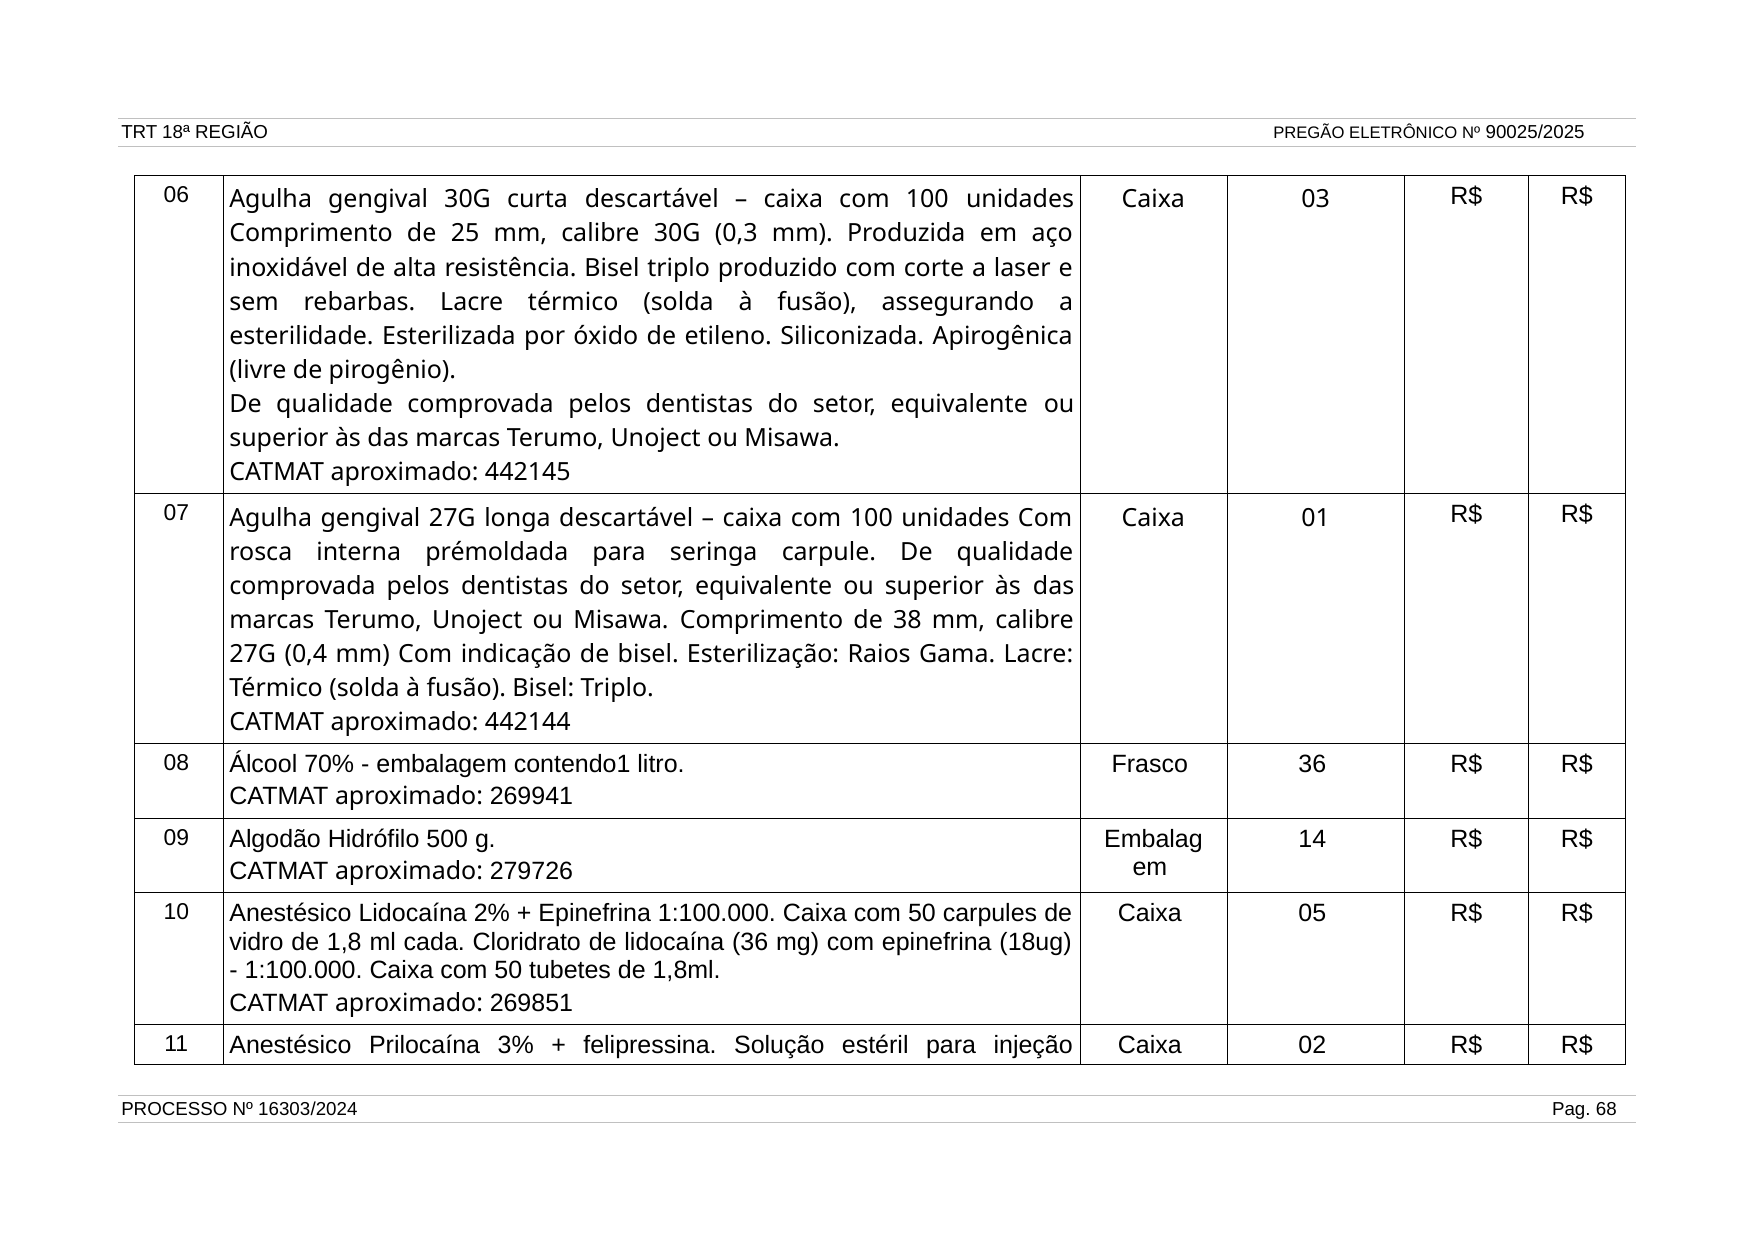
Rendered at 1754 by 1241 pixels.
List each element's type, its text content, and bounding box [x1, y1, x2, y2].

table_cell R$ [1529, 819, 1625, 892]
table_cell R$ [1529, 744, 1625, 818]
table_cell R$ [1529, 176, 1625, 493]
table_cell Caixa [1081, 494, 1227, 743]
table_cell Agulha gengival 30G curta descartável – caixa com 100 unidades Comprimento de 25 mm, calibre 30G (0,3 mm). Produzida em aço inoxidável de alta resistência. Bisel triplo produzido com corte a laser e sem rebarbas. Lacre térmico (solda à fusão), assegurando a esterilidade. Esterilizada por óxido de etileno. Siliconizada. Apirogênica (livre de pirogênio). De qualidade comprovada pelos dentistas do setor, equivalente ou superior às das marcas Terumo, Unoject ou Misawa. CATMAT aproximado: 442145 [224, 176, 1080, 493]
table_cell Anestésico Lidocaína 2% + Epinefrina 1:100.000. Caixa com 50 carpules de vidro de 1,8 ml cada. Cloridrato de lidocaína (36 mg) com epinefrina (18ug) - 1:100.000. Caixa com 50 tubetes de 1,8ml. CATMAT aproximado: 269851 [224, 893, 1080, 1024]
table_cell R$ [1405, 893, 1528, 1024]
table_cell 11 [135, 1025, 223, 1064]
table_cell R$ [1529, 893, 1625, 1024]
table_cell 14 [1228, 819, 1404, 892]
table_cell 02 [1228, 1025, 1404, 1064]
table_cell Caixa [1081, 1025, 1227, 1064]
table_cell 07 [135, 494, 223, 743]
table_cell Álcool 70% - embalagem contendo1 litro. CATMAT aproximado: 269941 [224, 744, 1080, 818]
table_cell 08 [135, 744, 223, 818]
table_cell R$ [1405, 744, 1528, 818]
table_cell Embalagem [1081, 819, 1227, 892]
table_cell R$ [1405, 1025, 1528, 1064]
table_cell R$ [1405, 176, 1528, 493]
table_cell R$ [1405, 819, 1528, 892]
table_cell 09 [135, 819, 223, 892]
table_cell 01 [1228, 494, 1404, 743]
table_cell 05 [1228, 893, 1404, 1024]
table_cell 10 [135, 893, 223, 1024]
table_cell Anestésico Prilocaína 3% + felipressina. Solução estéril para injeção [224, 1025, 1080, 1064]
table_cell R$ [1529, 494, 1625, 743]
table_cell 06 [135, 176, 223, 493]
table_cell Caixa [1081, 176, 1227, 493]
table_cell Caixa [1081, 893, 1227, 1024]
table_cell Algodão Hidrófilo 500 g. CATMAT aproximado: 279726 [224, 819, 1080, 892]
table_cell Frasco [1081, 744, 1227, 818]
table_cell 03 [1228, 176, 1404, 493]
table_cell Agulha gengival 27G longa descartável – caixa com 100 unidades Com rosca interna prémoldada para seringa carpule. De qualidade comprovada pelos dentistas do setor, equivalente ou superior às das marcas Terumo, Unoject ou Misawa. Comprimento de 38 mm, calibre 27G (0,4 mm) Com indicação de bisel. Esterilização: Raios Gama. Lacre: Térmico (solda à fusão). Bisel: Triplo. CATMAT aproximado: 442144 [224, 494, 1080, 743]
table_cell R$ [1529, 1025, 1625, 1064]
table_cell 36 [1228, 744, 1404, 818]
table_cell R$ [1405, 494, 1528, 743]
